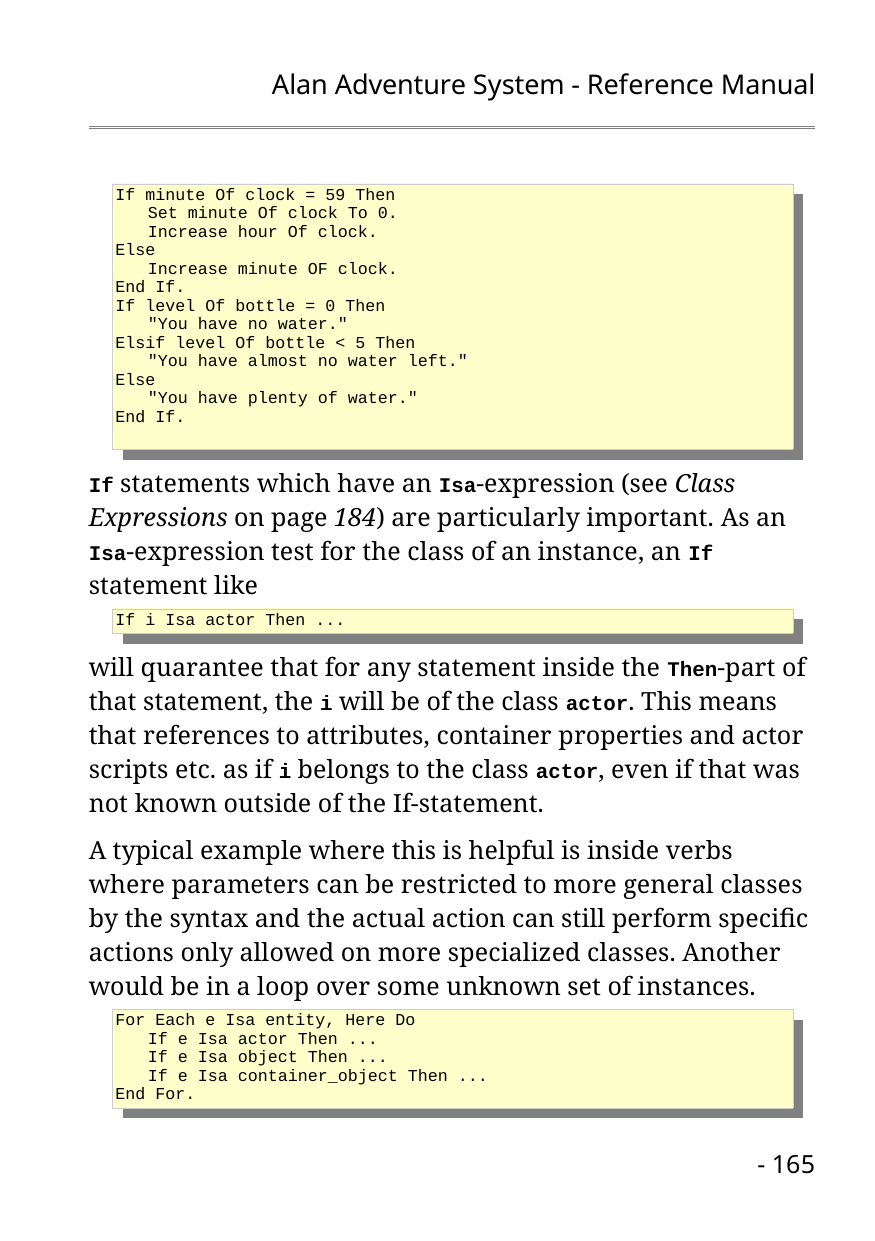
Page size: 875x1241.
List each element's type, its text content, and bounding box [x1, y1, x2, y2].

text If i Isa actor Then ... [113, 610, 793, 633]
text A typical example where this is helpful is inside verbs where parameters can be restricted to more general classes by the syntax and the actual action can still perform specific actions only allowed on more specialized classes. Another would be in a loop over some unknown set of instances. [88, 833, 815, 1003]
text If minute Of clock = 59 Then Set minute Of clock To 0. Increase hour Of clock. Else Increase minute OF clock. End If. [113, 185, 793, 295]
text If e Isa actor Then ... [113, 1028, 793, 1046]
text If level Of bottle = 0 Then "You have no water." Elsif level Of bottle < 5 Then "You have almost no water left." Else "You have plenty of water." End If. [113, 295, 793, 424]
text If statements which have an Isa-expression (see Class Expressions on page 145) are particularly important. As an Isa-expression test for the class of an instance, an If statement like [88, 466, 815, 602]
text If e Isa object Then ... [113, 1046, 793, 1065]
text End For. [113, 1083, 793, 1108]
text will quarantee that for any statement inside the Then-part of that statement, the i will be of the class actor. This means that references to attributes, container properties and actor scripts etc. as if i belongs to the class actor, even if that was not known outside of the If-statement. [88, 650, 815, 820]
text For Each e Isa entity, Here Do [113, 1010, 793, 1028]
text If e Isa container_object Then ... [113, 1065, 793, 1083]
